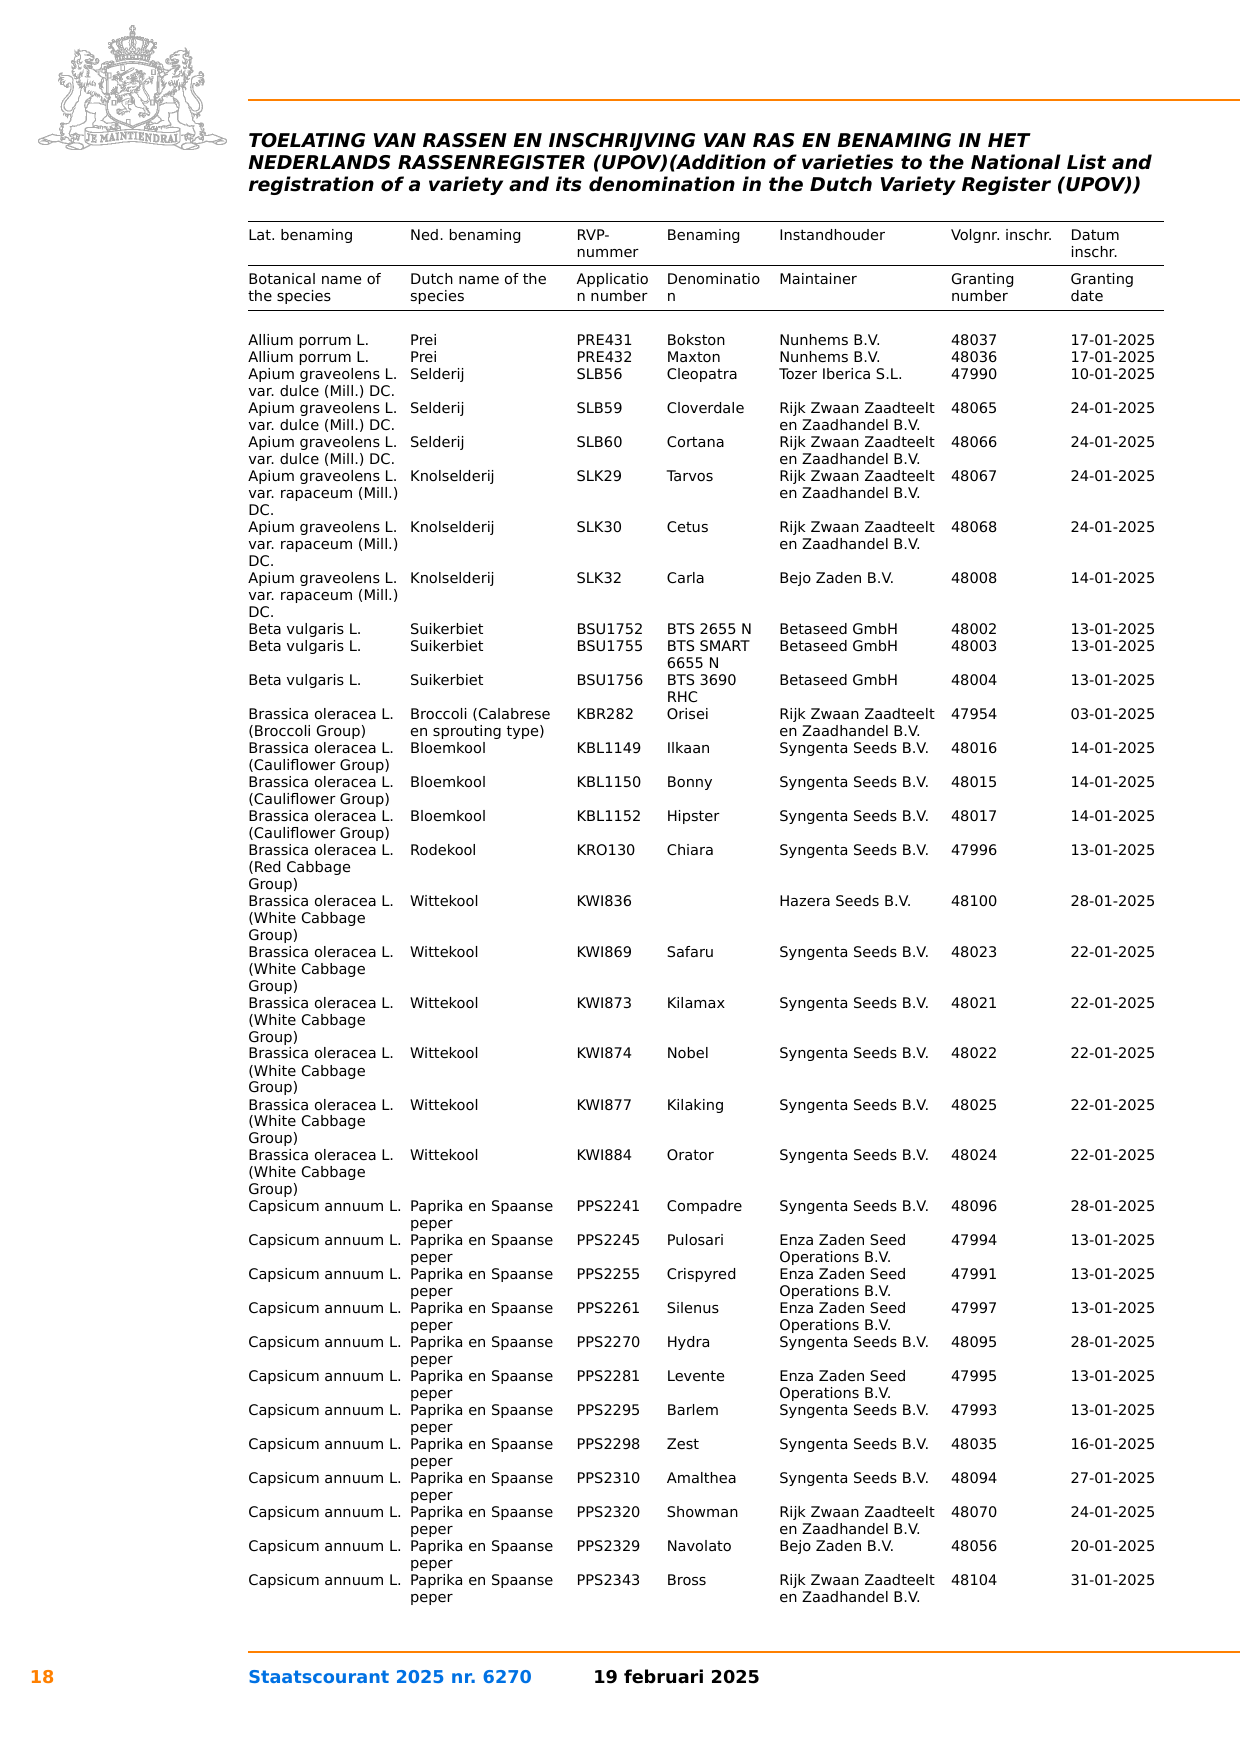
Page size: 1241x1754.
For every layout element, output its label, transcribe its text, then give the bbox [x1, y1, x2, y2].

table_cell 03-01-2025 [1065, 706, 1163, 740]
table_cell Capsicum annuum L. [248, 1538, 404, 1572]
table_cell Orator [661, 1147, 773, 1198]
table_cell Bloemkool [404, 740, 570, 774]
table_cell Apium graveolens L. var. rapaceum (Mill.) DC. [248, 570, 404, 621]
table_cell 17-01-2025 [1065, 349, 1163, 366]
table_cell Syngenta Seeds B.V. [773, 1334, 945, 1368]
table_cell Allium porrum L. [248, 349, 404, 366]
table_cell PPS2281 [570, 1368, 661, 1402]
table_cell Syngenta Seeds B.V. [773, 944, 945, 994]
table_cell Capsicum annuum L. [248, 1402, 404, 1436]
table_cell Capsicum annuum L. [248, 1504, 404, 1538]
table_cell Hydra [661, 1334, 773, 1368]
table_cell Silenus [661, 1300, 773, 1334]
table_cell Wittekool [404, 944, 570, 994]
table_cell Enza Zaden Seed Operations B.V. [773, 1232, 945, 1266]
table_cell 47954 [945, 706, 1064, 740]
table_cell PPS2310 [570, 1470, 661, 1504]
table_cell Rijk Zwaan Zaadteelt en Zaadhandel B.V. [773, 1572, 945, 1606]
table_cell Granting number [945, 266, 1064, 309]
table_cell 48008 [945, 570, 1064, 621]
table_cell Syngenta Seeds B.V. [773, 740, 945, 774]
table_cell 47997 [945, 1300, 1064, 1334]
table_cell Syngenta Seeds B.V. [773, 1147, 945, 1198]
table_cell 48002 [945, 621, 1064, 638]
table_cell Crispyred [661, 1266, 773, 1300]
table_cell Apium graveolens L. var. rapaceum (Mill.) DC. [248, 519, 404, 570]
table_cell 13-01-2025 [1065, 1266, 1163, 1300]
table_header RVP-nummer [570, 222, 661, 265]
table_cell 13-01-2025 [1065, 1368, 1163, 1402]
table_cell Paprika en Spaanse peper [404, 1266, 570, 1300]
table_cell 48104 [945, 1572, 1064, 1606]
table_cell Hazera Seeds B.V. [773, 893, 945, 943]
table_cell Bejo Zaden B.V. [773, 1538, 945, 1572]
table_cell 22-01-2025 [1065, 944, 1163, 994]
table_cell Selderij [404, 366, 570, 400]
table_cell 48095 [945, 1334, 1064, 1368]
table_cell KBL1149 [570, 740, 661, 774]
table_cell 17-01-2025 [1065, 332, 1163, 349]
table_cell Allium porrum L. [248, 332, 404, 349]
table_cell PRE431 [570, 332, 661, 349]
table_cell Enza Zaden Seed Operations B.V. [773, 1368, 945, 1402]
table_cell Brassica oleracea L. (White Cabbage Group) [248, 1147, 404, 1198]
table_cell 13-01-2025 [1065, 638, 1163, 672]
table_cell Capsicum annuum L. [248, 1232, 404, 1266]
table_cell Brassica oleracea L. (White Cabbage Group) [248, 944, 404, 994]
subtitle TOELATING VAN RASSEN EN INSCHRIJVING VAN RAS EN BENAMING IN HET NEDERLANDS RASSENREGISTER (UPOV)(Addition of varieties to the National List and registration of a variety and its denomination in the Dutch Variety Register (UPOV)) [248, 130, 1163, 196]
table_cell BTS SMART 6655 N [661, 638, 773, 672]
table_cell Cleopatra [661, 366, 773, 400]
table_cell PPS2255 [570, 1266, 661, 1300]
table_cell Paprika en Spaanse peper [404, 1504, 570, 1538]
table_cell 13-01-2025 [1065, 1300, 1163, 1334]
table_header Lat. benaming [248, 222, 404, 265]
table_cell 48035 [945, 1436, 1064, 1470]
table_cell 14-01-2025 [1065, 740, 1163, 774]
table_cell Dutch name of the species [404, 266, 570, 309]
table_cell 22-01-2025 [1065, 1096, 1163, 1147]
table_cell 22-01-2025 [1065, 1147, 1163, 1198]
table_cell Kilamax [661, 995, 773, 1045]
table_cell Brassica oleracea L. (Cauliflower Group) [248, 774, 404, 808]
table_cell 48003 [945, 638, 1064, 672]
table_cell Syngenta Seeds B.V. [773, 1096, 945, 1147]
table_cell Paprika en Spaanse peper [404, 1198, 570, 1232]
table_header Volgnr. inschr. [945, 222, 1064, 265]
table_cell Wittekool [404, 1096, 570, 1147]
table_cell Paprika en Spaanse peper [404, 1470, 570, 1504]
table_cell Wittekool [404, 1045, 570, 1096]
table_cell Knolselderij [404, 519, 570, 570]
table_cell KBL1150 [570, 774, 661, 808]
table_cell Apium graveolens L. var. dulce (Mill.) DC. [248, 366, 404, 400]
table_cell 31-01-2025 [1065, 1572, 1163, 1606]
table_cell 48024 [945, 1147, 1064, 1198]
table_cell Nobel [661, 1045, 773, 1096]
table_cell Tarvos [661, 468, 773, 519]
table_cell Ilkaan [661, 740, 773, 774]
table_cell Rijk Zwaan Zaadteelt en Zaadhandel B.V. [773, 519, 945, 570]
table_cell Wittekool [404, 995, 570, 1045]
table_cell Prei [404, 349, 570, 366]
table_cell Suikerbiet [404, 621, 570, 638]
table_cell KWI836 [570, 893, 661, 943]
table_cell Broccoli (Calabrese en sprouting type) [404, 706, 570, 740]
table_cell Bokston [661, 332, 773, 349]
table_cell PPS2329 [570, 1538, 661, 1572]
table_cell Rijk Zwaan Zaadteelt en Zaadhandel B.V. [773, 468, 945, 519]
table_cell 47994 [945, 1232, 1064, 1266]
table_cell Betaseed GmbH [773, 621, 945, 638]
table_cell Bross [661, 1572, 773, 1606]
table_cell [248, 311, 404, 332]
table_cell Rodekool [404, 842, 570, 893]
table_cell SLK30 [570, 519, 661, 570]
table_cell PRE432 [570, 349, 661, 366]
table_header Instandhouder [773, 222, 945, 265]
table_cell Brassica oleracea L. (White Cabbage Group) [248, 1045, 404, 1096]
picture [38, 25, 227, 150]
table_cell 10-01-2025 [1065, 366, 1163, 400]
table_cell Brassica oleracea L. (Broccoli Group) [248, 706, 404, 740]
table_cell 47996 [945, 842, 1064, 893]
table_cell [661, 893, 773, 943]
table_cell Compadre [661, 1198, 773, 1232]
table_cell Granting date [1065, 266, 1163, 309]
table_cell Syngenta Seeds B.V. [773, 1402, 945, 1436]
table_cell Syngenta Seeds B.V. [773, 774, 945, 808]
table_cell Bloemkool [404, 808, 570, 842]
table_cell 48017 [945, 808, 1064, 842]
table_cell [1065, 311, 1163, 332]
table_cell 14-01-2025 [1065, 808, 1163, 842]
table_cell 13-01-2025 [1065, 621, 1163, 638]
table_cell Carla [661, 570, 773, 621]
table_cell Capsicum annuum L. [248, 1266, 404, 1300]
table_cell Tozer Iberica S.L. [773, 366, 945, 400]
table_cell Selderij [404, 434, 570, 468]
table_cell Botanical name of the species [248, 266, 404, 309]
table_cell 16-01-2025 [1065, 1436, 1163, 1470]
table_cell PPS2270 [570, 1334, 661, 1368]
table_cell 48068 [945, 519, 1064, 570]
table_cell Bejo Zaden B.V. [773, 570, 945, 621]
table_cell Brassica oleracea L. (Red Cabbage Group) [248, 842, 404, 893]
table_cell BTS 3690 RHC [661, 672, 773, 706]
table_cell 48022 [945, 1045, 1064, 1096]
table_cell Enza Zaden Seed Operations B.V. [773, 1300, 945, 1334]
table_cell Chiara [661, 842, 773, 893]
table_cell Nunhems B.V. [773, 349, 945, 366]
table_cell Brassica oleracea L. (Cauliflower Group) [248, 808, 404, 842]
table_cell Apium graveolens L. var. dulce (Mill.) DC. [248, 434, 404, 468]
table_cell [945, 311, 1064, 332]
table_cell 24-01-2025 [1065, 468, 1163, 519]
table_cell Brassica oleracea L. (White Cabbage Group) [248, 1096, 404, 1147]
table_cell Hipster [661, 808, 773, 842]
table_cell 28-01-2025 [1065, 1334, 1163, 1368]
table_cell SLB60 [570, 434, 661, 468]
table_cell 48025 [945, 1096, 1064, 1147]
table_cell 48016 [945, 740, 1064, 774]
table_header Benaming [661, 222, 773, 265]
table_cell 20-01-2025 [1065, 1538, 1163, 1572]
table_cell Paprika en Spaanse peper [404, 1232, 570, 1266]
table_cell Brassica oleracea L. (White Cabbage Group) [248, 893, 404, 943]
table_cell Wittekool [404, 1147, 570, 1198]
table_cell Brassica oleracea L. (Cauliflower Group) [248, 740, 404, 774]
table_cell KWI873 [570, 995, 661, 1045]
table_cell Paprika en Spaanse peper [404, 1572, 570, 1606]
table_cell 48096 [945, 1198, 1064, 1232]
table_cell KWI877 [570, 1096, 661, 1147]
table_cell Showman [661, 1504, 773, 1538]
table_cell PPS2261 [570, 1300, 661, 1334]
table_cell Application number [570, 266, 661, 309]
table_cell 48100 [945, 893, 1064, 943]
table_cell Rijk Zwaan Zaadteelt en Zaadhandel B.V. [773, 706, 945, 740]
table_cell 47991 [945, 1266, 1064, 1300]
table_cell Cetus [661, 519, 773, 570]
table_cell 14-01-2025 [1065, 570, 1163, 621]
table_cell Capsicum annuum L. [248, 1368, 404, 1402]
table_cell Betaseed GmbH [773, 672, 945, 706]
table_cell Paprika en Spaanse peper [404, 1402, 570, 1436]
table_cell Paprika en Spaanse peper [404, 1436, 570, 1470]
table_cell Apium graveolens L. var. dulce (Mill.) DC. [248, 400, 404, 434]
table_cell 24-01-2025 [1065, 1504, 1163, 1538]
table_cell Capsicum annuum L. [248, 1300, 404, 1334]
table_cell PPS2241 [570, 1198, 661, 1232]
table_cell SLK29 [570, 468, 661, 519]
table_cell Safaru [661, 944, 773, 994]
table_cell PPS2320 [570, 1504, 661, 1538]
table_cell Betaseed GmbH [773, 638, 945, 672]
table_cell Capsicum annuum L. [248, 1436, 404, 1470]
table_cell Cloverdale [661, 400, 773, 434]
table_cell 27-01-2025 [1065, 1470, 1163, 1504]
table_cell Syngenta Seeds B.V. [773, 1436, 945, 1470]
table_cell BSU1752 [570, 621, 661, 638]
table_cell Syngenta Seeds B.V. [773, 1045, 945, 1096]
table_cell 48066 [945, 434, 1064, 468]
table_cell 47990 [945, 366, 1064, 400]
table_cell SLB59 [570, 400, 661, 434]
table_cell 48023 [945, 944, 1064, 994]
table_cell Syngenta Seeds B.V. [773, 1198, 945, 1232]
table_header Datum inschr. [1065, 222, 1163, 265]
table_cell KWI869 [570, 944, 661, 994]
table_cell BSU1756 [570, 672, 661, 706]
table_cell 48015 [945, 774, 1064, 808]
table_cell Beta vulgaris L. [248, 621, 404, 638]
table_cell Bonny [661, 774, 773, 808]
table_cell Cortana [661, 434, 773, 468]
table_cell Capsicum annuum L. [248, 1334, 404, 1368]
table_cell Orisei [661, 706, 773, 740]
table_cell 48065 [945, 400, 1064, 434]
table_cell Paprika en Spaanse peper [404, 1300, 570, 1334]
table_cell Syngenta Seeds B.V. [773, 808, 945, 842]
table_cell Paprika en Spaanse peper [404, 1538, 570, 1572]
table_cell PPS2245 [570, 1232, 661, 1266]
table_cell Knolselderij [404, 570, 570, 621]
table_cell 47995 [945, 1368, 1064, 1402]
table_cell KWI884 [570, 1147, 661, 1198]
table_cell 28-01-2025 [1065, 893, 1163, 943]
table_cell Rijk Zwaan Zaadteelt en Zaadhandel B.V. [773, 1504, 945, 1538]
table_cell 48037 [945, 332, 1064, 349]
table_cell Prei [404, 332, 570, 349]
table_cell 48056 [945, 1538, 1064, 1572]
table_cell Suikerbiet [404, 672, 570, 706]
table_cell Beta vulgaris L. [248, 638, 404, 672]
table_cell PPS2295 [570, 1402, 661, 1436]
table_cell 47993 [945, 1402, 1064, 1436]
table_cell Capsicum annuum L. [248, 1572, 404, 1606]
table_cell Kilaking [661, 1096, 773, 1147]
table_cell Bloemkool [404, 774, 570, 808]
table_cell Syngenta Seeds B.V. [773, 1470, 945, 1504]
table_cell Capsicum annuum L. [248, 1198, 404, 1232]
table_cell KBR282 [570, 706, 661, 740]
table_cell 48021 [945, 995, 1064, 1045]
table_cell Zest [661, 1436, 773, 1470]
table_cell Beta vulgaris L. [248, 672, 404, 706]
table_cell Pulosari [661, 1232, 773, 1266]
table_header Ned. benaming [404, 222, 570, 265]
table_cell Capsicum annuum L. [248, 1470, 404, 1504]
table_cell 48036 [945, 349, 1064, 366]
table_cell Amalthea [661, 1470, 773, 1504]
table_cell 22-01-2025 [1065, 995, 1163, 1045]
table_cell Maintainer [773, 266, 945, 309]
table_cell 13-01-2025 [1065, 1402, 1163, 1436]
table_cell Rijk Zwaan Zaadteelt en Zaadhandel B.V. [773, 434, 945, 468]
table_cell SLB56 [570, 366, 661, 400]
table_cell 48094 [945, 1470, 1064, 1504]
table_cell Paprika en Spaanse peper [404, 1368, 570, 1402]
table_cell Wittekool [404, 893, 570, 943]
table_cell Navolato [661, 1538, 773, 1572]
table_cell [570, 311, 661, 332]
table_cell Nunhems B.V. [773, 332, 945, 349]
table_cell Levente [661, 1368, 773, 1402]
table_cell 24-01-2025 [1065, 400, 1163, 434]
table_cell Syngenta Seeds B.V. [773, 842, 945, 893]
table_cell 48004 [945, 672, 1064, 706]
table_cell Syngenta Seeds B.V. [773, 995, 945, 1045]
table_cell BTS 2655 N [661, 621, 773, 638]
table_cell [661, 311, 773, 332]
table_cell 13-01-2025 [1065, 1232, 1163, 1266]
table_cell 14-01-2025 [1065, 774, 1163, 808]
table_cell [404, 311, 570, 332]
table_cell Rijk Zwaan Zaadteelt en Zaadhandel B.V. [773, 400, 945, 434]
table_cell Paprika en Spaanse peper [404, 1334, 570, 1368]
table_cell SLK32 [570, 570, 661, 621]
table_cell 28-01-2025 [1065, 1198, 1163, 1232]
table_cell Selderij [404, 400, 570, 434]
table_cell BSU1755 [570, 638, 661, 672]
table_cell 13-01-2025 [1065, 842, 1163, 893]
table_cell [773, 311, 945, 332]
table_cell Maxton [661, 349, 773, 366]
table_cell PPS2298 [570, 1436, 661, 1470]
table_cell 22-01-2025 [1065, 1045, 1163, 1096]
table_cell Barlem [661, 1402, 773, 1436]
table_cell Enza Zaden Seed Operations B.V. [773, 1266, 945, 1300]
table_cell 24-01-2025 [1065, 519, 1163, 570]
table_cell Brassica oleracea L. (White Cabbage Group) [248, 995, 404, 1045]
table_cell 24-01-2025 [1065, 434, 1163, 468]
table_cell KWI874 [570, 1045, 661, 1096]
table_cell Apium graveolens L. var. rapaceum (Mill.) DC. [248, 468, 404, 519]
table_cell KBL1152 [570, 808, 661, 842]
table_cell 48067 [945, 468, 1064, 519]
table_cell 13-01-2025 [1065, 672, 1163, 706]
table_cell KRO130 [570, 842, 661, 893]
table_cell Suikerbiet [404, 638, 570, 672]
table_cell Knolselderij [404, 468, 570, 519]
table_cell 48070 [945, 1504, 1064, 1538]
table_cell Denomination [661, 266, 773, 309]
table_cell PPS2343 [570, 1572, 661, 1606]
